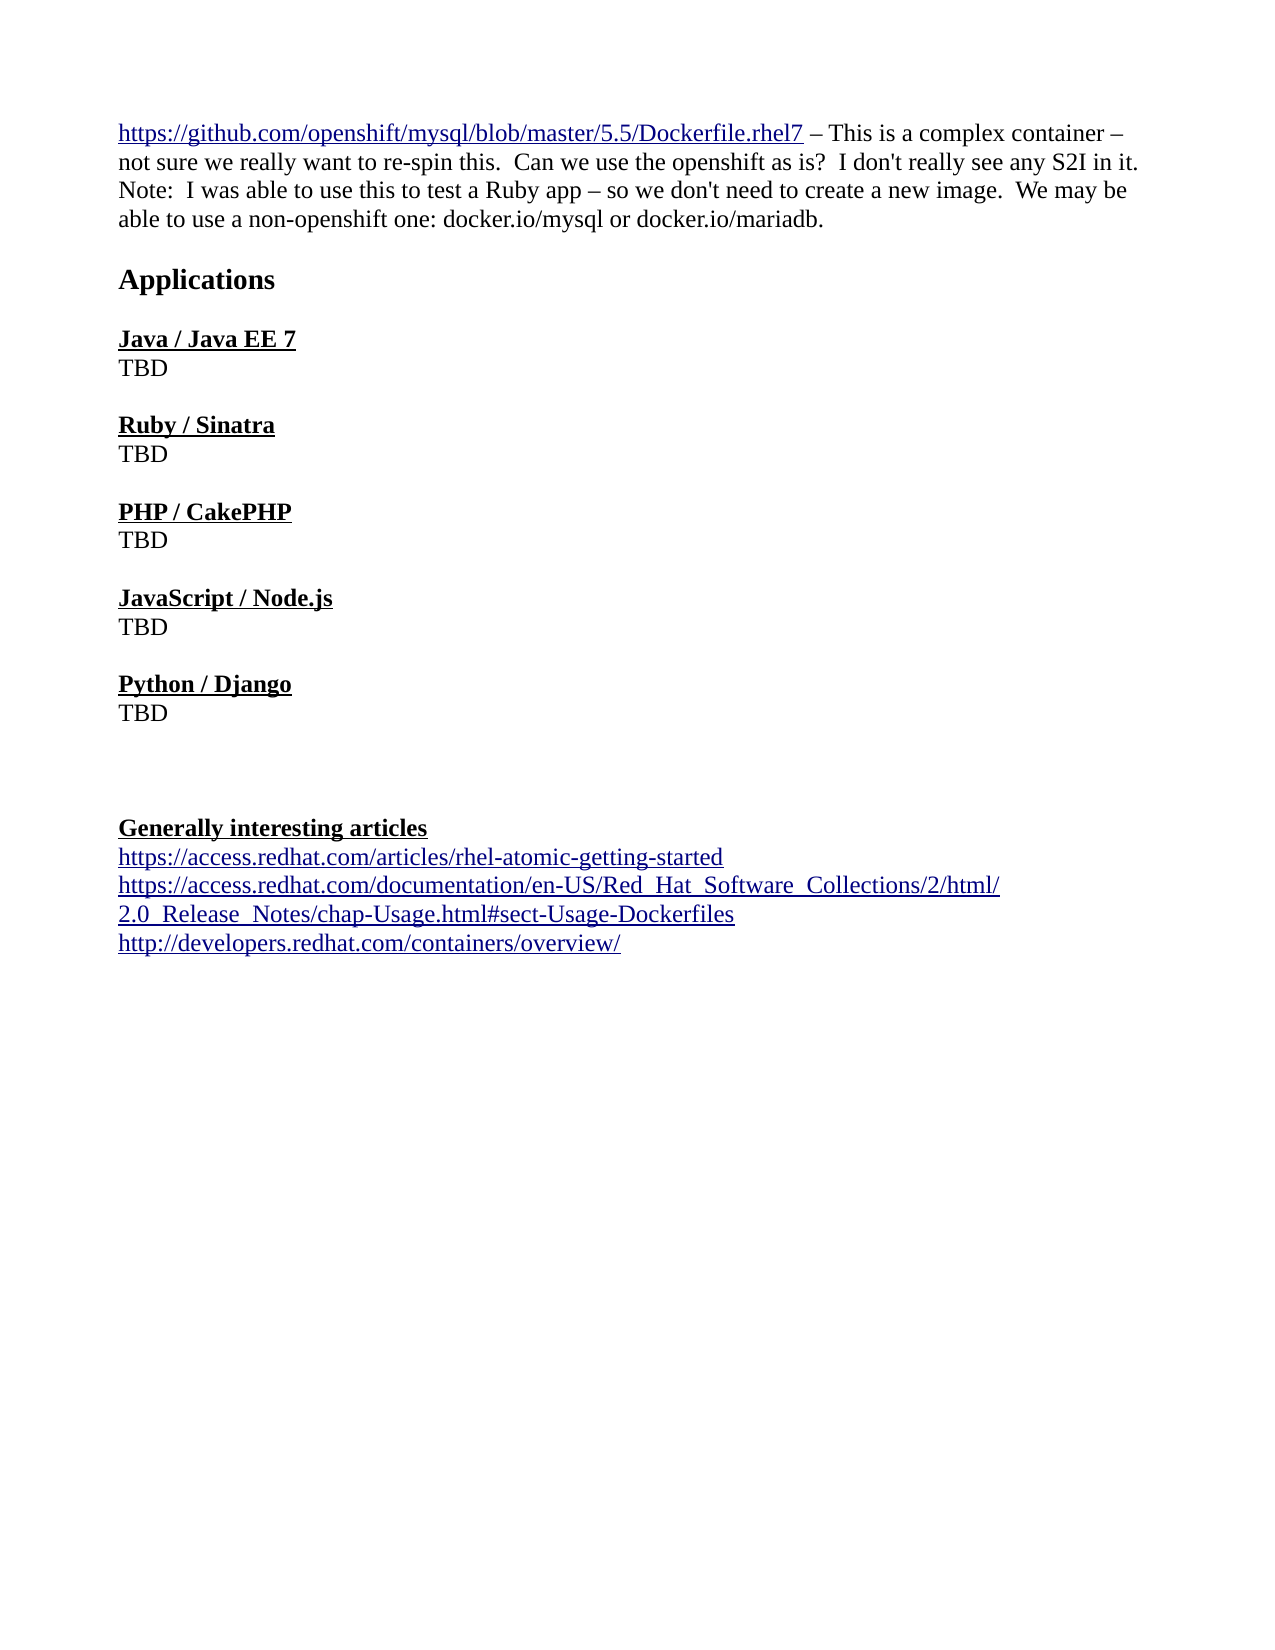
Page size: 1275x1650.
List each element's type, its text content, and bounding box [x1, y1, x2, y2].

text Generally interesting articles [118, 813, 1157, 842]
text TBD [118, 525, 1157, 554]
text TBD [118, 612, 1157, 640]
text Java / Java EE 7 [118, 324, 1157, 353]
text PHP / CakePHP [118, 497, 1157, 525]
text TBD [118, 353, 1157, 382]
text http://developers.redhat.com/containers/overview/ [118, 928, 1157, 957]
text JavaScript / Node.js [118, 583, 1157, 612]
text Applications [118, 262, 1157, 295]
text TBD [118, 439, 1157, 468]
text Python / Django [118, 669, 1157, 698]
text https://access.redhat.com/articles/rhel-atomic-getting-started [118, 842, 1157, 870]
text https://access.redhat.com/documentation/en-US/Red_Hat_Software_Collections/2/html/2.0_Release_Notes/chap-Usage.html#sect-Usage-Dockerfiles [118, 870, 1157, 928]
text TBD [118, 698, 1157, 727]
text https://github.com/openshift/mysql/blob/master/5.5/Dockerfile.rhel7 – This is a complex container – not sure we really want to re-spin this. Can we use the openshift as is? I don't really see any S2I in it. Note: I was able to use this to test a Ruby app – so we don't need to create a new image. We may be able to use a non-openshift one: docker.io/mysql or docker.io/mariadb. [118, 118, 1157, 233]
text Ruby / Sinatra [118, 410, 1157, 439]
